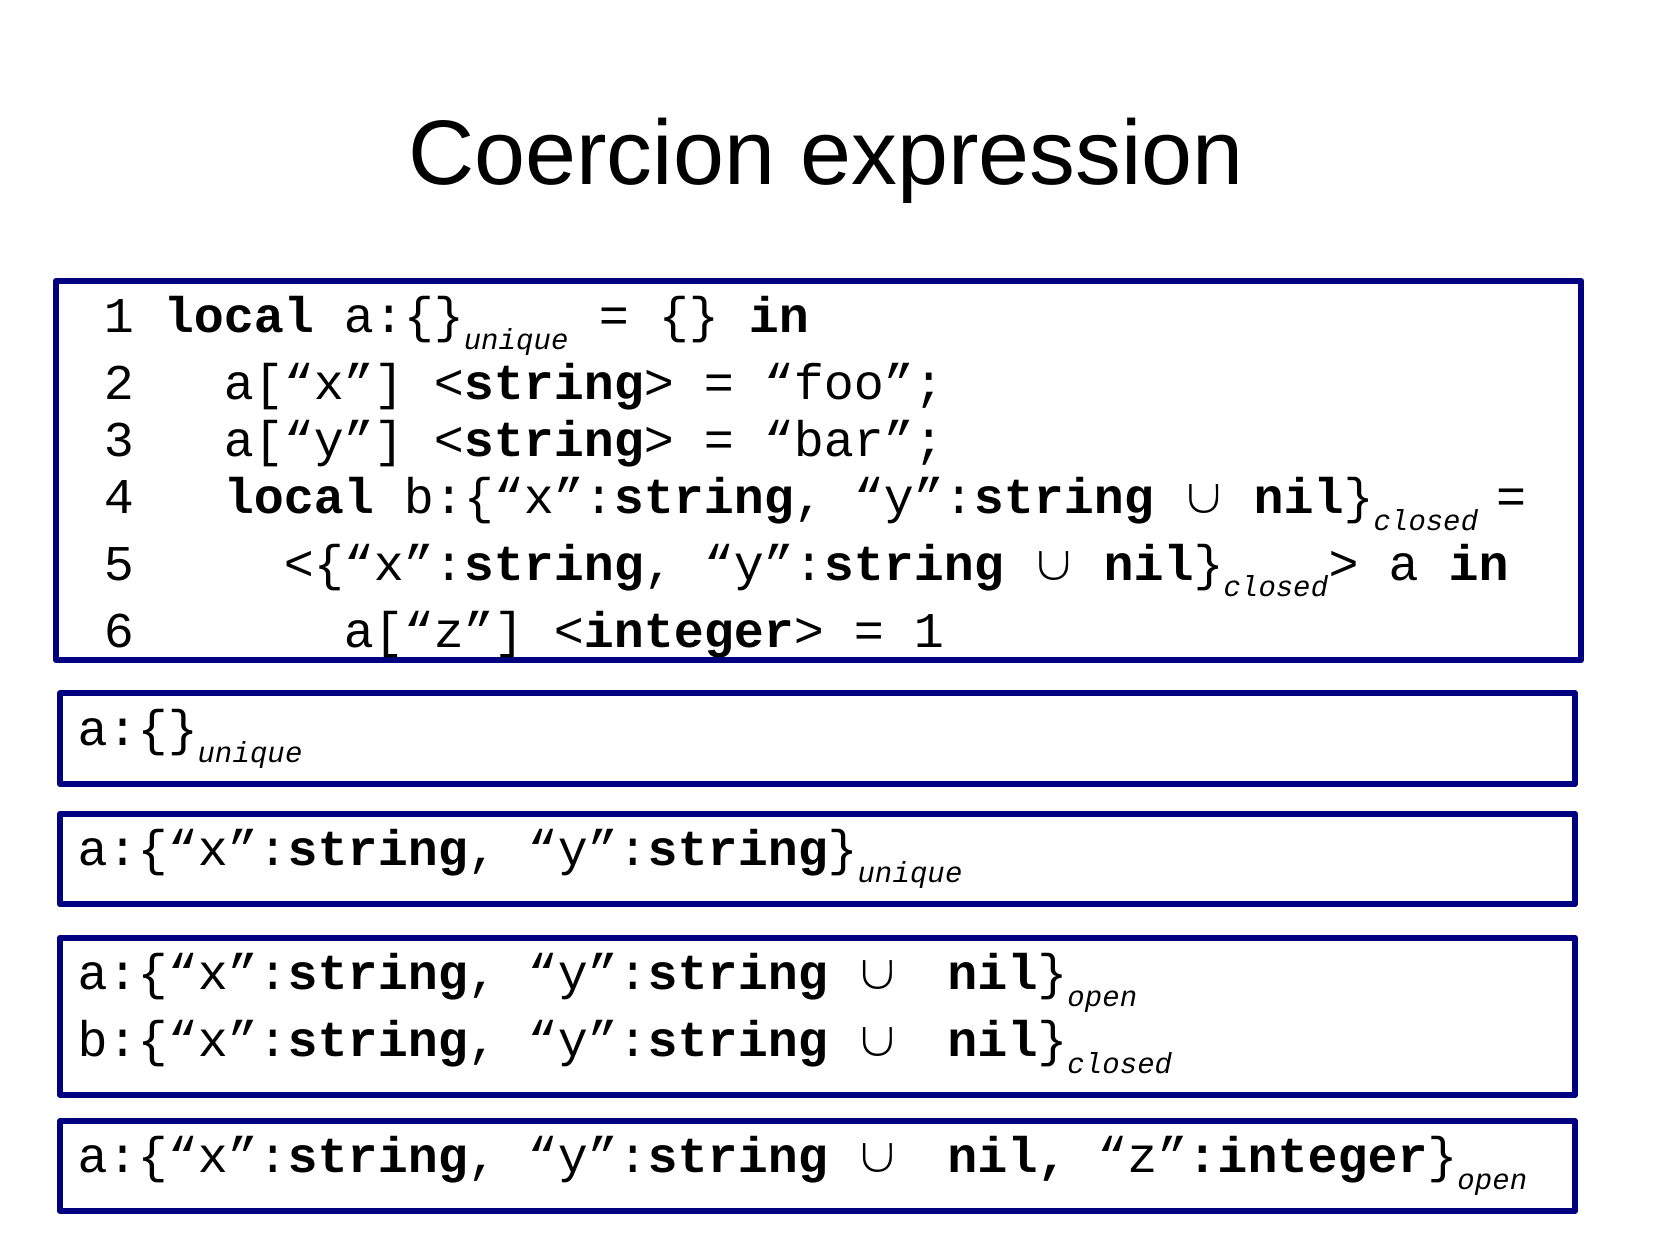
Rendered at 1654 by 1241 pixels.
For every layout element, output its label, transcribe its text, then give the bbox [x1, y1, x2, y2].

text_box a:{“x”:string, “y”:string}unique [60, 813, 1576, 905]
text_box a:{}unique [60, 693, 1576, 785]
text_box a:{“x”:string, “y”:string ∪ nil}open b:{“x”:string, “y”:string ∪ nil}closed [60, 937, 1576, 1096]
text_box 1 local a:{}unique = {} in 2 a[“x”] <string> = “foo”; 3 a[“y”] <string> = “bar”; 4 local b:{“x”:string, “y”:string ∪ nil}closed = 5 <{“x”:string, “y”:string ∪ nil}closed> a in 6 a[“z”] <integer> = 1 [55, 280, 1582, 661]
text_box a:{“x”:string, “y”:string ∪ nil, “z”:integer}open [60, 1120, 1576, 1211]
title Coercion expression [82, 49, 1571, 257]
